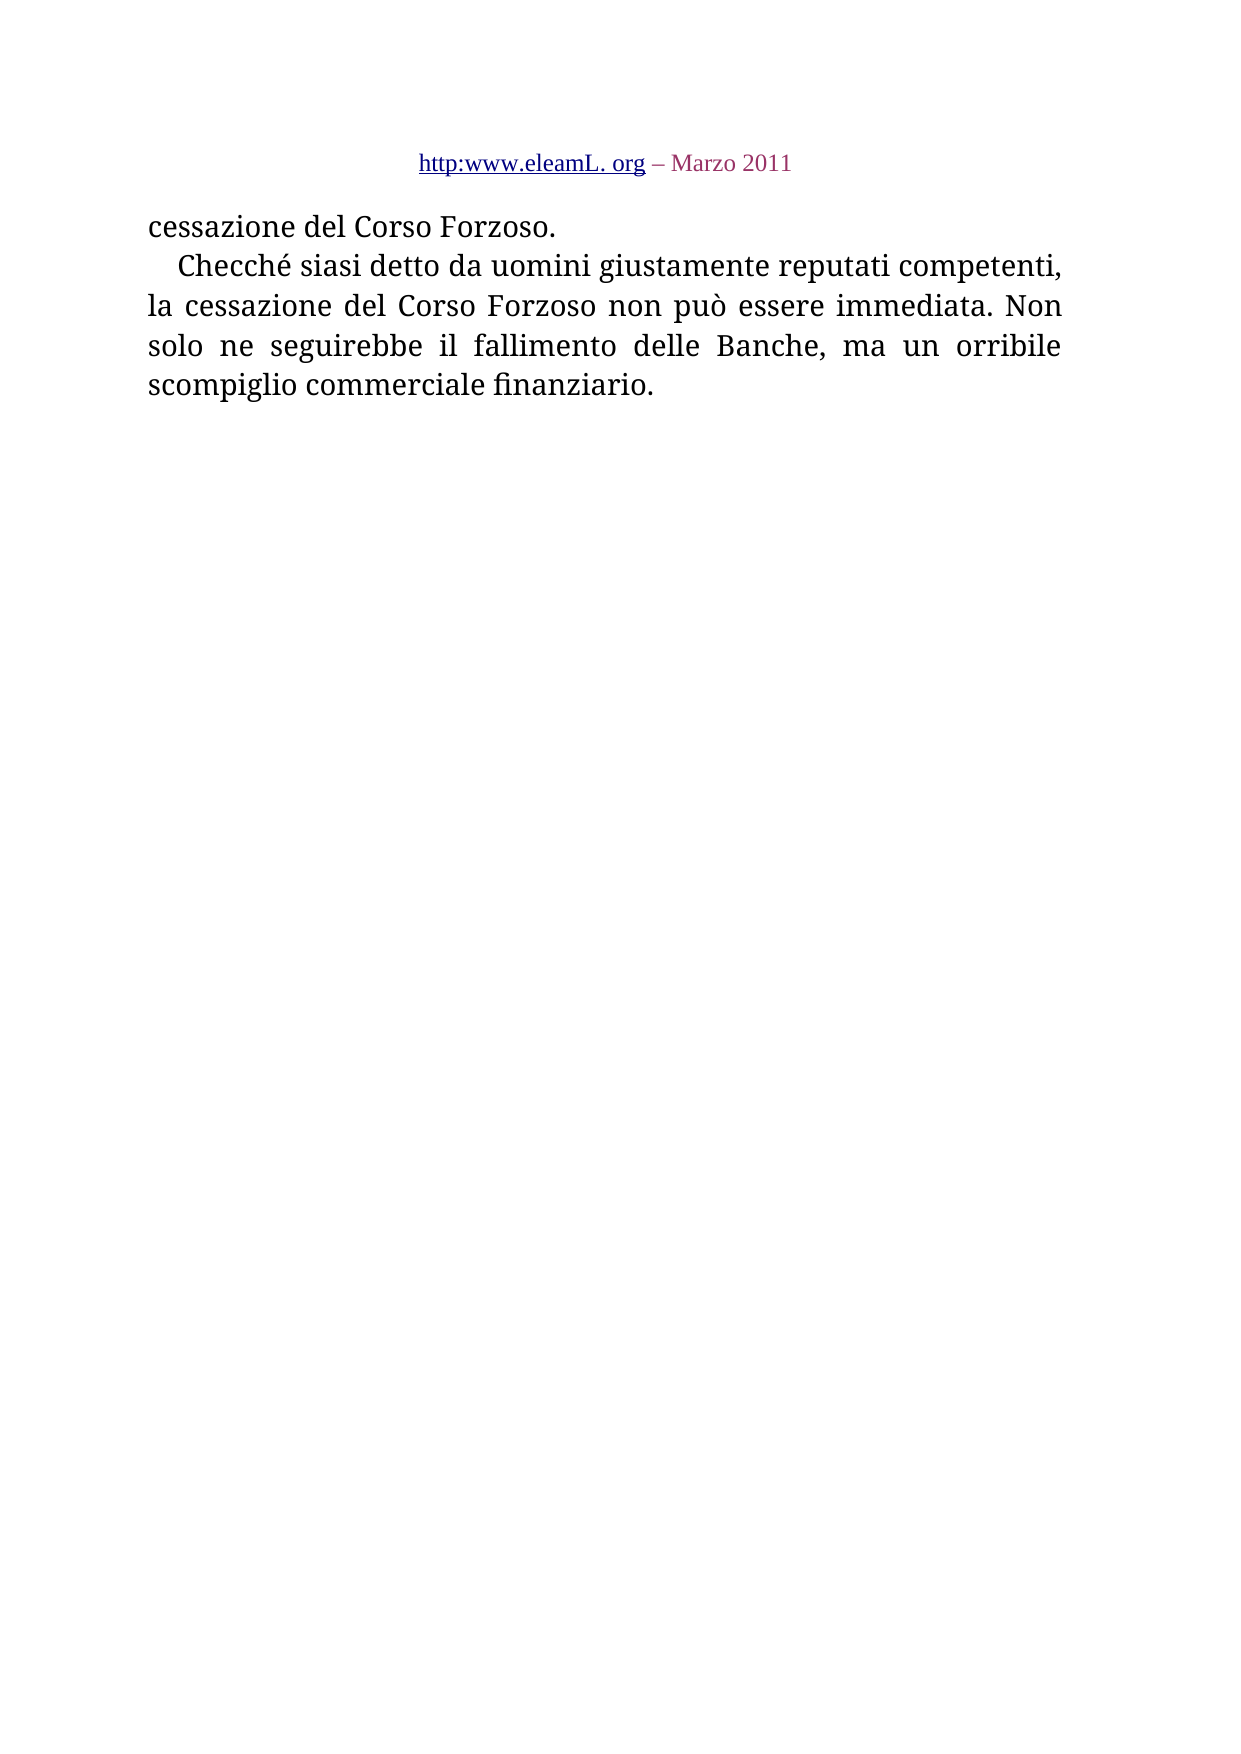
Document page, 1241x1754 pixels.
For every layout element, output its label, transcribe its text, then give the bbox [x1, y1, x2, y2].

text Checché siasi detto da uomini giustamente reputati competenti, la cessazione del Corso Forzoso non può essere immediata. Non solo ne seguirebbe il fallimento delle Banche, ma un orribile scompiglio commerciale finanziario. [148, 246, 1063, 404]
text cessazione del Corso Forzoso. [148, 206, 1063, 246]
